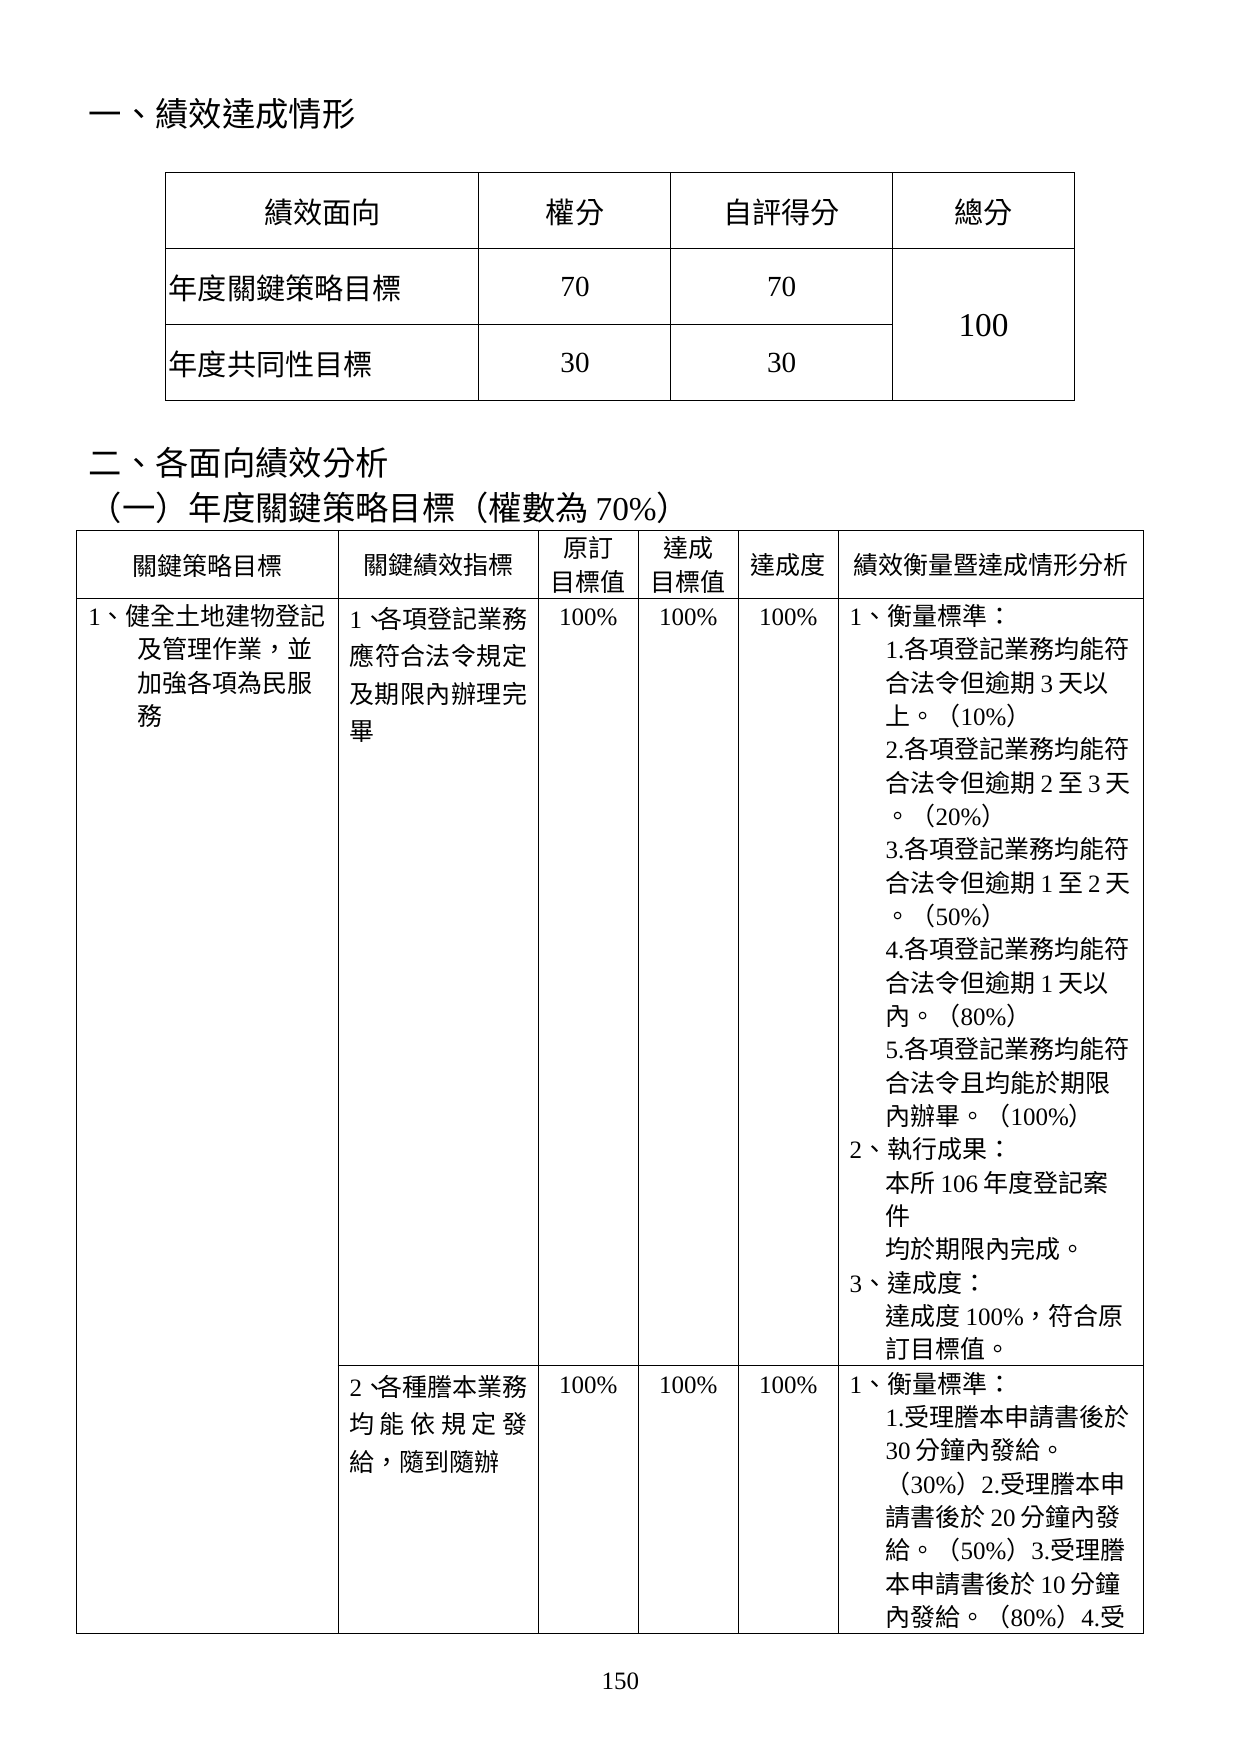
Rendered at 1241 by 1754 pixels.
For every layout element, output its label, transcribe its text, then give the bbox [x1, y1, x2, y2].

table_header 總分 [893, 173, 1074, 248]
table_cell 100% [539, 1366, 638, 1633]
text （一）年度關鍵策略目標（權數為70%） [89, 484, 1152, 530]
text 一、績效達成情形 [89, 89, 1152, 135]
table_cell 100% [539, 599, 638, 1365]
table_cell 1、各項登記業務應符合法令規定及期限內辦理完畢 [339, 599, 538, 1365]
table_header 績效衡量暨達成情形分析 [839, 531, 1143, 598]
table_cell 100% [739, 1366, 838, 1633]
table_cell 年度關鍵策略目標 [166, 249, 478, 324]
table_header 原訂 目標值 [539, 531, 638, 598]
table_cell 30 [479, 325, 670, 400]
table_cell 100% [639, 599, 738, 1365]
table_cell 1、衡量標準： 1.受理謄本申請書後於30分鐘內發給。（30%）2.受理謄本申請書後於20分鐘內發給。（50%）3.受理謄本申請書後於10分鐘內發給。（80%）4.受 [839, 1366, 1143, 1633]
table_cell 100% [739, 599, 838, 1365]
table_header 關鍵績效指標 [339, 531, 538, 598]
table_cell 70 [671, 249, 892, 324]
table_header 關鍵策略目標 [77, 531, 338, 598]
table_cell 100% [639, 1366, 738, 1633]
table_cell 健全土地建物登記及管理作業，並加強各項為民服務 [77, 599, 338, 1633]
table_cell 2、各種謄本業務均能依規定發給，隨到隨辦 [339, 1366, 538, 1633]
table_cell 年度共同性目標 [166, 325, 478, 400]
table_header 自評得分 [671, 173, 892, 248]
table_header 達成度 [739, 531, 838, 598]
table_cell 70 [479, 249, 670, 324]
table_cell 1、衡量標準： 1.各項登記業務均能符合法令但逾期3天以上。（10%） 2.各項登記業務均能符合法令但逾期2至3天。（20%） 3.各項登記業務均能符合法令但逾期1至2天。（50%） 4.各項登記業務均能符合法令但逾期1天以內。（80%） 5.各項登記業務均能符合法令且均能於期限內辦畢。（100%） 2、執行成果： 本所106年度登記案件 均於期限內完成。 3、達成度： 達成度100%，符合原 訂目標值。 [839, 599, 1143, 1365]
table_header 績效面向 [166, 173, 478, 248]
text 二、各面向績效分析 [89, 438, 1152, 484]
table_header 達成 目標值 [639, 531, 738, 598]
table_header 權分 [479, 173, 670, 248]
table_cell 100 [893, 249, 1074, 400]
table_cell 30 [671, 325, 892, 400]
